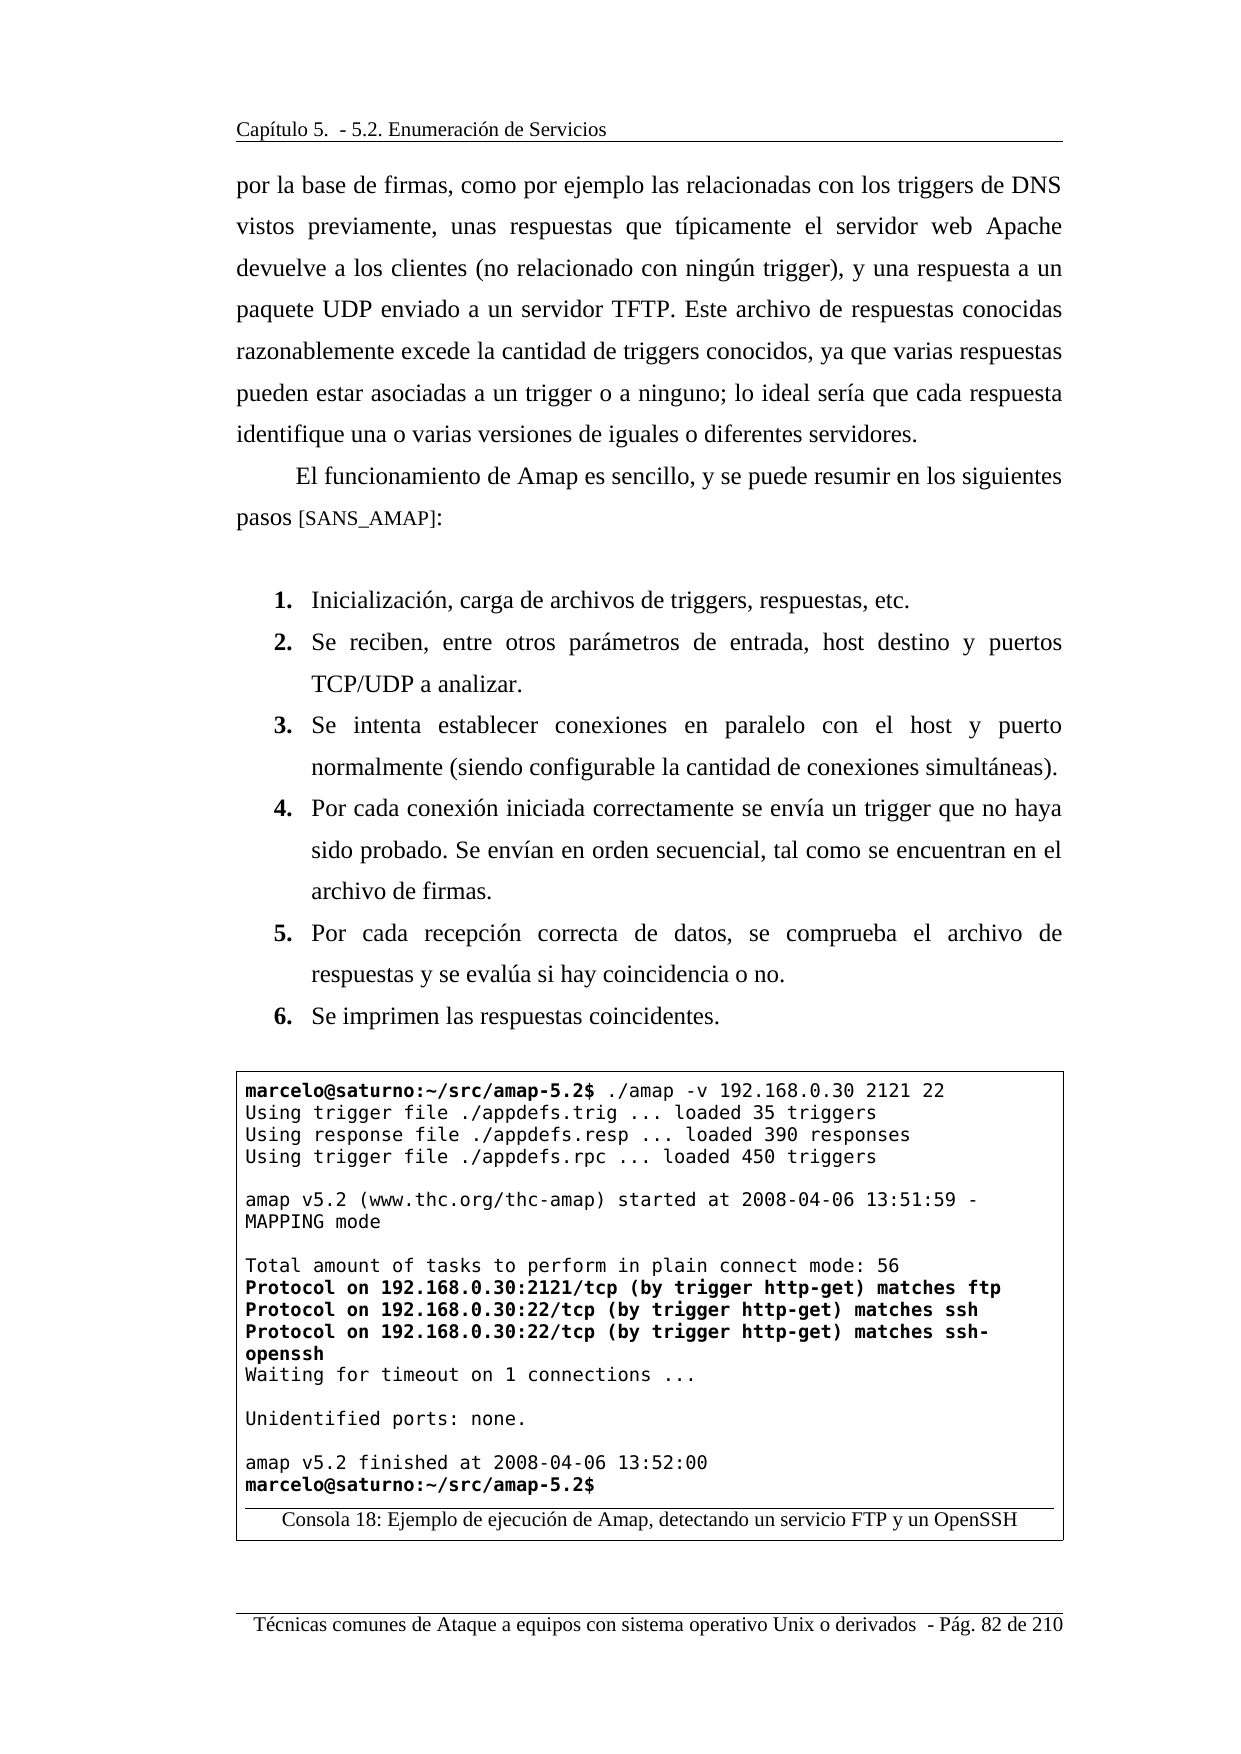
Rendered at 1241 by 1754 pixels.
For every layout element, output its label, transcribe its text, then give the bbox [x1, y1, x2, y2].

text amap v5.2 finished at 2008-04-06 13:52:00 [245, 1452, 1054, 1474]
list Se imprimen las respuestas coincidentes. [274, 1002, 1063, 1030]
text Using response file ./appdefs.resp ... loaded 390 responses [245, 1124, 1054, 1146]
text marcelo@saturno:~/src/amap-5.2$ ./amap -v 192.168.0.30 2121 22 [245, 1080, 1054, 1102]
text El funcionamiento de Amap es sencillo, y se puede resumir en los siguientes pasos [SANS_AMAP]: [236, 462, 1063, 531]
text Protocol on 192.168.0.30:22/tcp (by trigger http-get) matches ssh-openssh [245, 1321, 1054, 1364]
text Using trigger file ./appdefs.trig ... loaded 35 triggers [245, 1102, 1054, 1124]
text Protocol on 192.168.0.30:22/tcp (by trigger http-get) matches ssh [245, 1299, 1054, 1321]
text Waiting for timeout on 1 connections ... [245, 1364, 1054, 1386]
list Se intenta establecer conexiones en paralelo con el host y puerto normalmente (siendo configurable la cantidad de conexiones simultáneas). [274, 711, 1063, 781]
text amap v5.2 (www.thc.org/thc-amap) started at 2008-04-06 13:51:59 - MAPPING mode [245, 1189, 1054, 1233]
text Unidentified ports: none. [245, 1408, 1054, 1430]
list Inicialización, carga de archivos de triggers, respuestas, etc. [274, 587, 1063, 614]
list Por cada recepción correcta de datos, se comprueba el archivo de respuestas y se evalúa si hay coincidencia o no. [274, 919, 1063, 988]
list Por cada conexión iniciada correctamente se envía un trigger que no haya sido probado. Se envían en orden secuencial, tal como se encuentran en el archivo de firmas. [274, 794, 1063, 905]
text Total amount of tasks to perform in plain connect mode: 56 [245, 1255, 1054, 1277]
text Using trigger file ./appdefs.rpc ... loaded 450 triggers [245, 1146, 1054, 1167]
text Protocol on 192.168.0.30:2121/tcp (by trigger http-get) matches ftp [245, 1277, 1054, 1299]
list Se reciben, entre otros parámetros de entrada, host destino y puertos TCP/UDP a analizar. [274, 628, 1063, 697]
text por la base de firmas, como por ejemplo las relacionadas con los triggers de DNS vistos previamente, unas respuestas que típicamente el servidor web Apache devuelve a los clientes (no relacionado con ningún trigger), y una respuesta a un paquete UDP enviado a un servidor TFTP. Este archivo de respuestas conocidas razonablemente excede la cantidad de triggers conocidos, ya que varias respuestas pueden estar asociadas a un trigger o a ninguno; lo ideal sería que cada respuesta identifique una o varias versiones de iguales o diferentes servidores. [236, 171, 1063, 448]
text Consola 18: Ejemplo de ejecución de Amap, detectando un servicio FTP y un OpenSSH [245, 1509, 1054, 1531]
text marcelo@saturno:~/src/amap-5.2$ [245, 1474, 1054, 1496]
